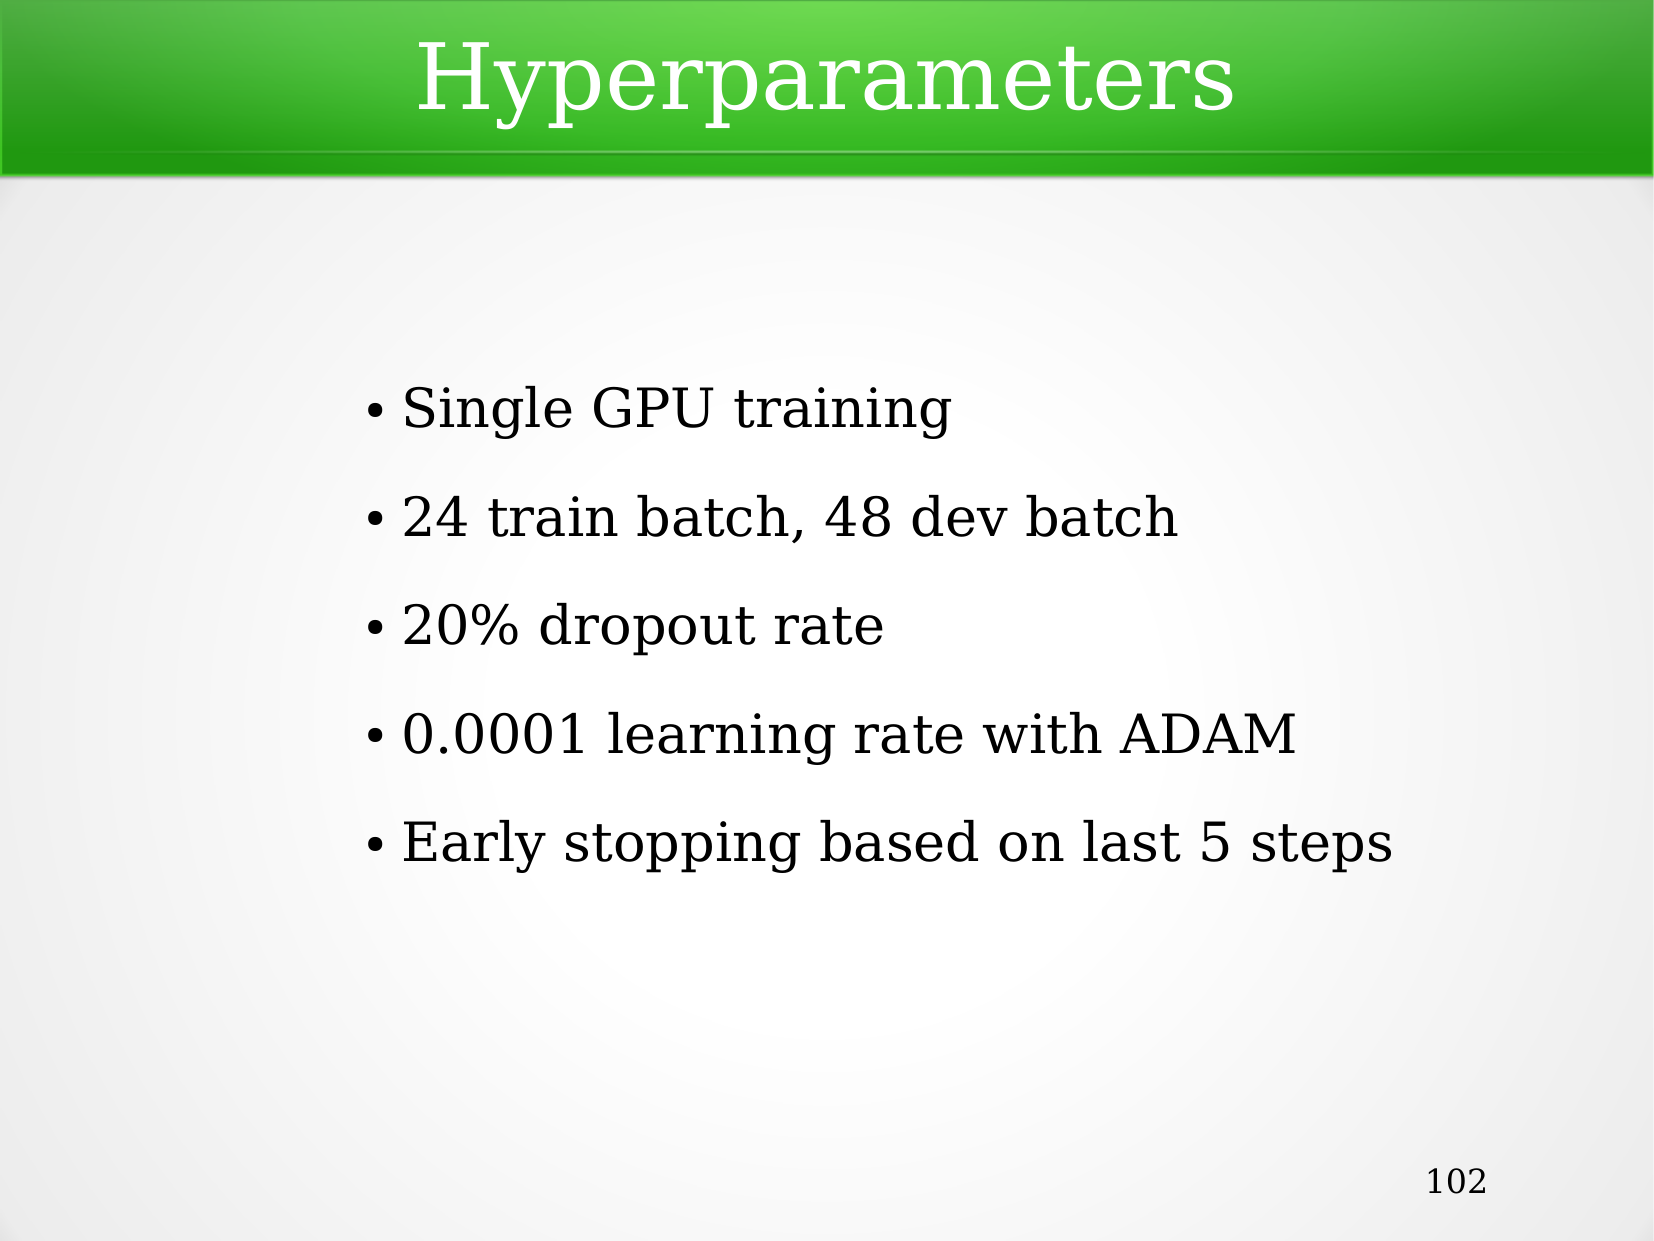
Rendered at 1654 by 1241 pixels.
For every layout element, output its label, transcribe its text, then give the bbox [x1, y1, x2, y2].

text_box Single GPU training 24 train batch, 48 dev batch 20% dropout rate 0.0001 learning rate with ADAM Early stopping based on last 5 steps [350, 377, 1521, 1241]
title Hyperparameters [82, 11, 1571, 154]
picture [0, 0, 1654, 1241]
